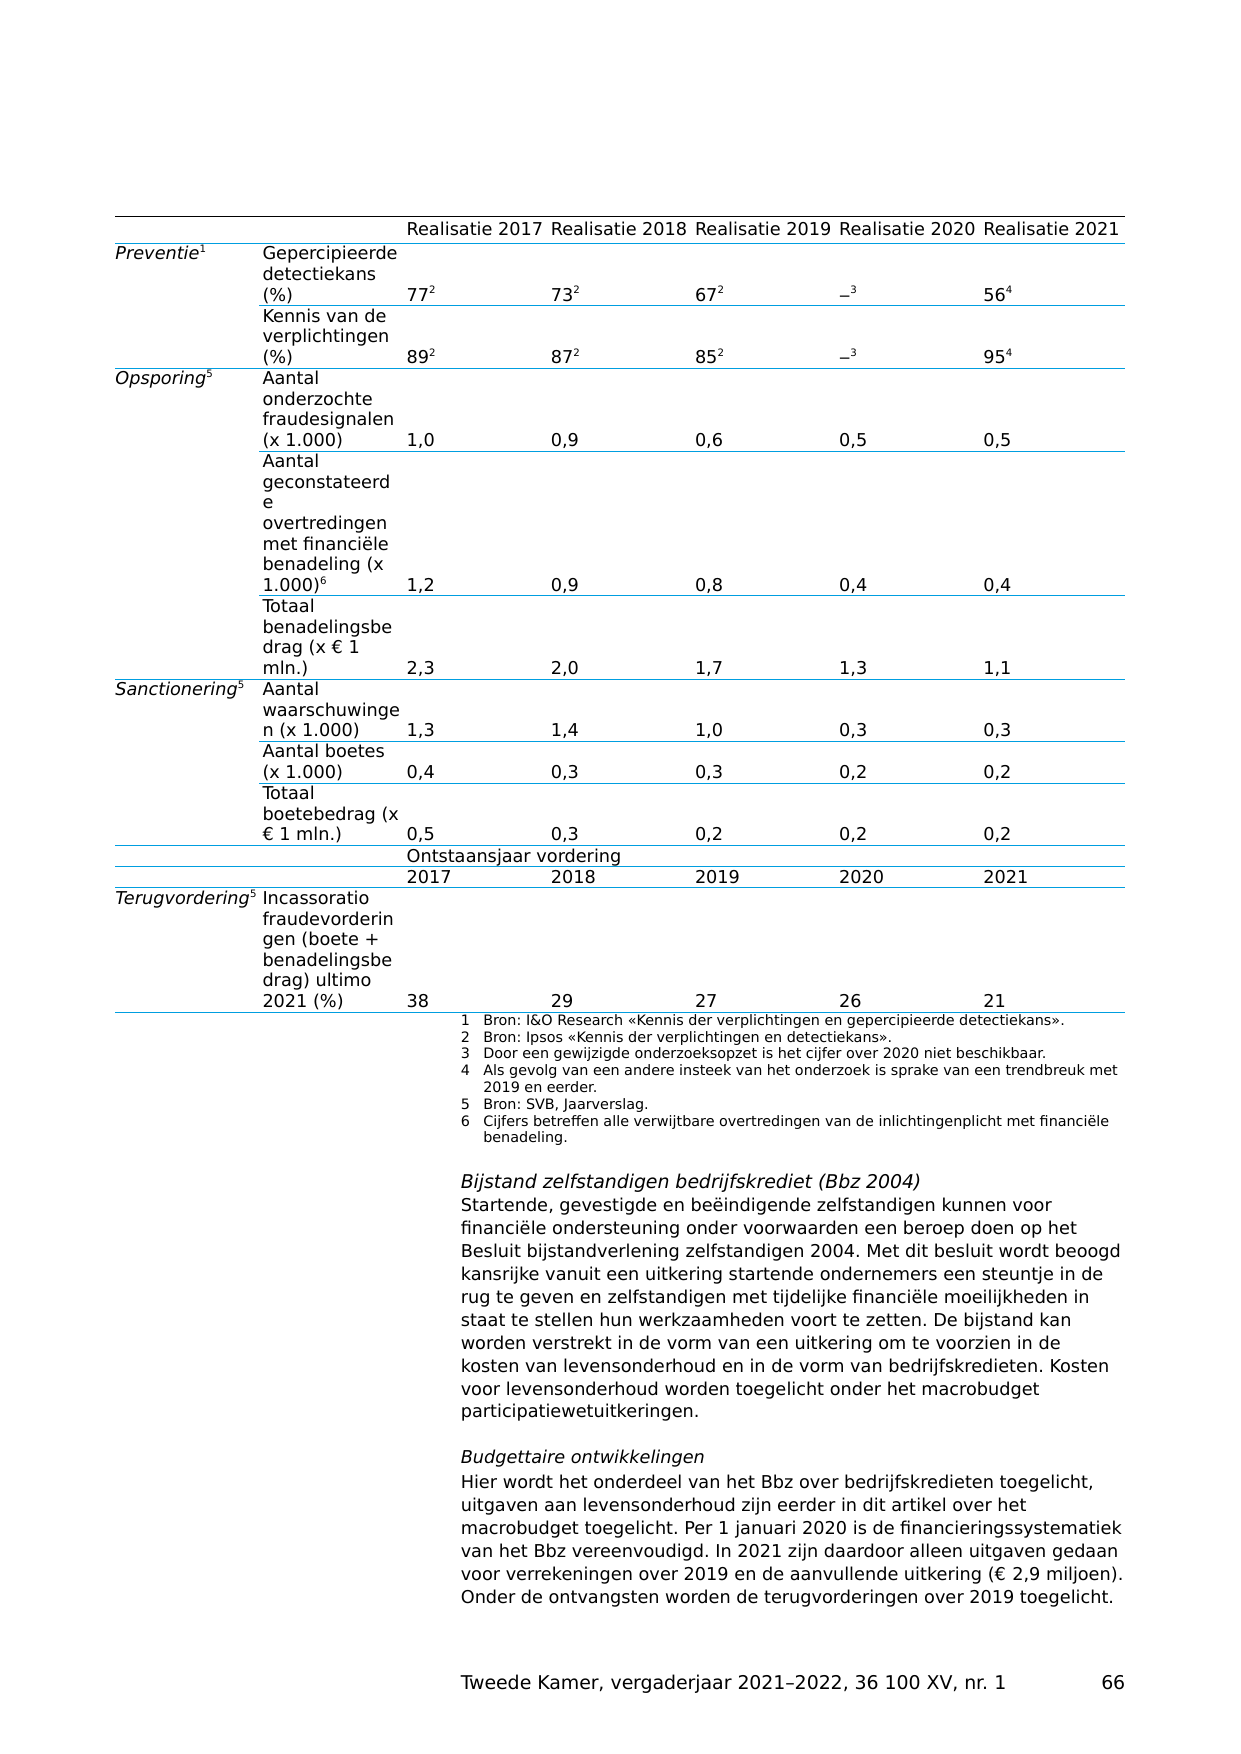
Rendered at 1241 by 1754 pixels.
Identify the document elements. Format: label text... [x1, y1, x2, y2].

table_cell Aantal geconstateerde overtredingen met financiële benadeling (x 1.000)6 [259, 452, 403, 595]
table_cell Realisatie 2019 [692, 217, 836, 243]
table_cell 2017 [404, 867, 548, 887]
table_cell [115, 217, 259, 243]
table_cell 0,4 [404, 742, 548, 783]
text Startende, gevestigde en beëindigende zelfstandigen kunnen voor financiële ondersteuning onder voorwaarden een beroep doen op het Besluit bijstandverlening zelfstandigen 2004. Met dit besluit wordt beoogd kansrijke vanuit een uitkering startende ondernemers een steuntje in de rug te geven en zelfstandigen met tijdelijke financiële moeilijkheden in staat te stellen hun werkzaamheden voort te zetten. De bijstand kan worden verstrekt in de vorm van een uitkering om te voorzien in de kosten van levensonderhoud en in de vorm van bedrijfskredieten. Kosten voor levensonderhoud worden toegelicht onder het macrobudget participatiewetuitkeringen. [461, 1193, 1125, 1422]
table_cell 954 [980, 306, 1125, 367]
table_cell 0,2 [980, 784, 1125, 845]
table_cell [259, 217, 403, 243]
table_cell Realisatie 2018 [548, 217, 692, 243]
title Bijstand zelfstandigen bedrijfskrediet (Bbz 2004) [461, 1171, 1125, 1193]
table_cell Realisatie 2020 [836, 217, 980, 243]
table_cell 0,9 [548, 452, 692, 595]
list Bron: Ipsos «Kennis der verplichtingen en detectiekans». [461, 1029, 1125, 1046]
text Budgettaire ontwikkelingen [461, 1445, 1125, 1468]
table_cell Aantal onderzochte fraudesignalen (x 1.000) [259, 369, 403, 451]
table_cell 0,9 [548, 369, 692, 451]
list Bron: I&O Research «Kennis der verplichtingen en gepercipieerde detectiekans». [461, 1013, 1125, 1029]
table_cell 852 [692, 306, 836, 367]
table_cell 0,5 [980, 369, 1125, 451]
table_cell 2,0 [548, 596, 692, 678]
table_cell [115, 846, 259, 866]
table_cell Incassoratio fraudevorderingen (boete + benadelingsbedrag) ultimo 2021 (%) [259, 888, 403, 1012]
table_cell Gepercipieerde detectiekans (%) [259, 244, 403, 305]
text Hier wordt het onderdeel van het Bbz over bedrijfskredieten toegelicht, uitgaven aan levensonderhoud zijn eerder in dit artikel over het macrobudget toegelicht. Per 1 januari 2020 is de financieringssystematiek van het Bbz vereenvoudigd. In 2021 zijn daardoor alleen uitgaven gedaan voor verrekeningen over 2019 en de aanvullende uitkering (€ 2,9 miljoen). Onder de ontvangsten worden de terugvorderingen over 2019 toegelicht. [461, 1470, 1125, 1608]
table_cell 0,6 [692, 369, 836, 451]
table_cell [115, 867, 259, 887]
table_cell 0,3 [836, 680, 980, 741]
table_cell Ontstaansjaar vordering [404, 846, 1125, 866]
table_cell Opsporing5 [115, 369, 259, 678]
table_cell Totaal benadelingsbedrag (x € 1 mln.) [259, 596, 403, 678]
table_cell ‒3 [836, 306, 980, 367]
list Cijfers betreffen alle verwijtbare overtredingen van de inlichtingenplicht met financiële benadeling. [461, 1113, 1125, 1146]
table_cell 2020 [836, 867, 980, 887]
table_cell Preventie1 [115, 244, 259, 367]
table_cell [259, 846, 403, 866]
table_cell 26 [836, 888, 980, 1012]
table_cell 1,2 [404, 452, 548, 595]
table_cell 772 [404, 244, 548, 305]
table_cell 1,3 [404, 680, 548, 741]
table_cell 1,4 [548, 680, 692, 741]
table_cell Totaal boetebedrag (x € 1 mln.) [259, 784, 403, 845]
table_cell 38 [404, 888, 548, 1012]
table_cell Aantal boetes (x 1.000) [259, 742, 403, 783]
table_cell 0,8 [692, 452, 836, 595]
table_cell 1,7 [692, 596, 836, 678]
table_cell 0,4 [980, 452, 1125, 595]
table_cell 29 [548, 888, 692, 1012]
table_cell 0,2 [836, 742, 980, 783]
table_cell 2021 [980, 867, 1125, 887]
table_cell 892 [404, 306, 548, 367]
table_cell 0,3 [548, 742, 692, 783]
table_cell Kennis van de verplichtingen (%) [259, 306, 403, 367]
table_cell 564 [980, 244, 1125, 305]
table_cell 0,3 [692, 742, 836, 783]
table_cell 0,2 [692, 784, 836, 845]
table_cell 1,3 [836, 596, 980, 678]
table_cell 2019 [692, 867, 836, 887]
table_cell 872 [548, 306, 692, 367]
table_cell 732 [548, 244, 692, 305]
table_cell 0,4 [836, 452, 980, 595]
table_cell 1,0 [404, 369, 548, 451]
table_cell 27 [692, 888, 836, 1012]
table_cell ‒3 [836, 244, 980, 305]
table_cell 2018 [548, 867, 692, 887]
table_cell 0,5 [836, 369, 980, 451]
table_cell 0,3 [980, 680, 1125, 741]
table_cell Realisatie 2017 [404, 217, 548, 243]
table_cell 0,3 [548, 784, 692, 845]
table_cell Terugvordering5 [115, 888, 259, 1012]
list Door een gewijzigde onderzoeksopzet is het cijfer over 2020 niet beschikbaar. [461, 1046, 1125, 1062]
table_cell Aantal waarschuwingen (x 1.000) [259, 680, 403, 741]
table_cell 0,2 [836, 784, 980, 845]
table_header Tabel 32 Kerncijfers AIO (fraude en handhaving) [115, 191, 1125, 216]
table_cell Sanctionering5 [115, 680, 259, 845]
list Bron: SVB, Jaarverslag. [461, 1096, 1125, 1113]
table_cell 0,2 [980, 742, 1125, 783]
table_cell 1,0 [692, 680, 836, 741]
table_cell 0,5 [404, 784, 548, 845]
table_cell [259, 867, 403, 887]
table_cell 21 [980, 888, 1125, 1012]
list Als gevolg van een andere insteek van het onderzoek is sprake van een trendbreuk met 2019 en eerder. [461, 1062, 1125, 1096]
table_cell 672 [692, 244, 836, 305]
table_cell Realisatie 2021 [980, 217, 1125, 243]
table_cell 2,3 [404, 596, 548, 678]
table_cell 1,1 [980, 596, 1125, 678]
